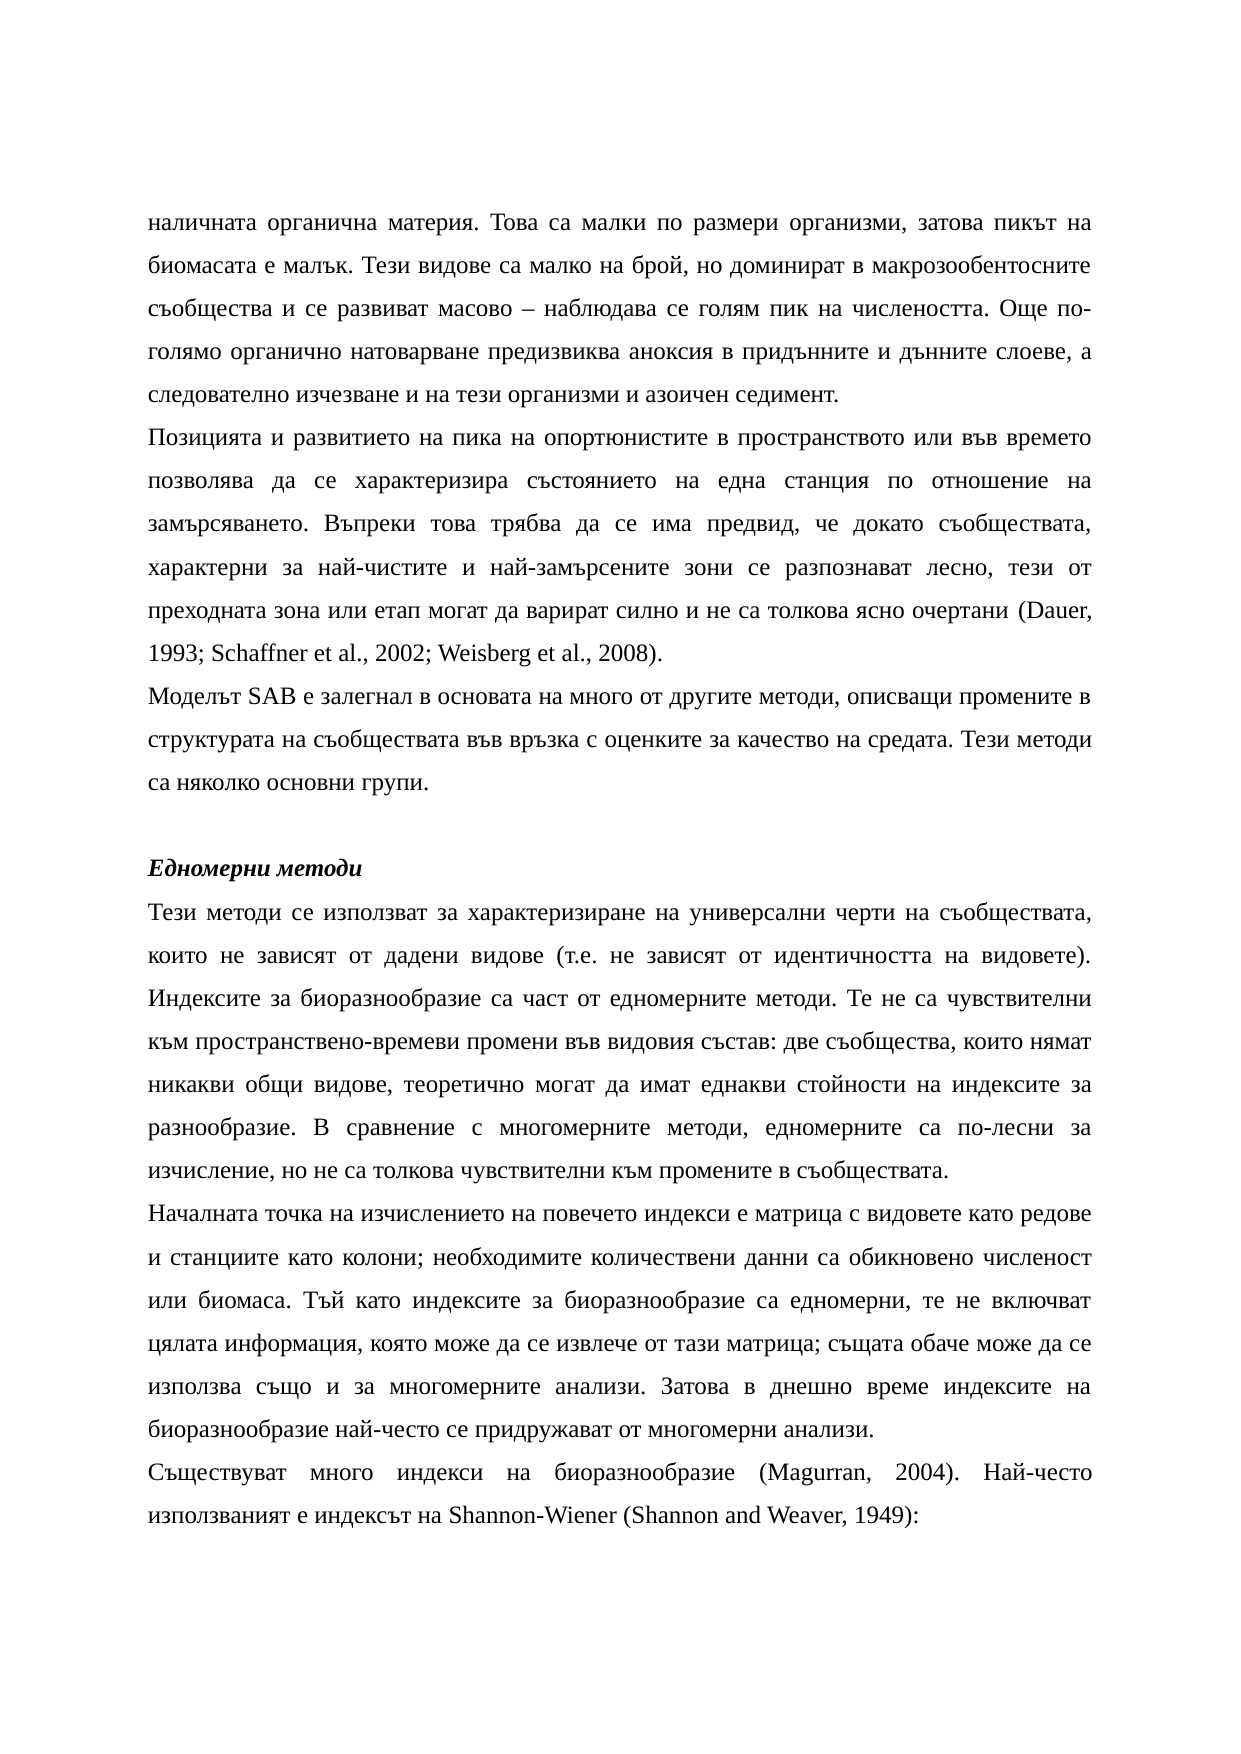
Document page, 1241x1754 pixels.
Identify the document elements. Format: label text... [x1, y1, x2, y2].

text Съществуват много индекси на биоразнообразие (Magurran, 2004). Най-често използваният е индексът на Shannon-Wiener (Shannon and Weaver, 1949): [148, 1457, 1093, 1529]
text Началната точка на изчислението на повечето индекси е матрица с видовете като редове и станциите като колони; необходимите количествени данни са обикновено численост или биомаса. Тъй като индексите за биоразнообразие са едномерни, те не включват цялата информация, която може да се извлече от тази матрица; същата обаче може да се използва също и за многомерните анализи. Затова в днешно време индексите на биоразнообразие най-често се придружават от многомерни анализи. [148, 1198, 1093, 1443]
text Тези методи се използват за характеризиране на универсални черти на съобществата, които не зависят от дадени видове (т.е. не зависят от идентичността на видовете). Индексите за биоразнообразие са част от едномерните методи. Те не са чувствителни към пространствено-времеви промени във видовия състав: две съобщества, които нямат никакви общи видове, теоретично могат да имат еднакви стойности на индексите за разнообразие. В сравнение с многомерните методи, едномерните са по-лесни за изчисление, но не са толкова чувствителни към промените в съобществата. [148, 897, 1093, 1184]
text наличната органична материя. Това са малки по размери организми, затова пикът на биомасата е малък. Тези видове са малко на брой, но доминират в макрозообентосните съобщества и се развиват масово – наблюдава се голям пик на числеността. Още по-голямо органично натоварване предизвиква аноксия в придънните и дънните слоеве, а следователно изчезване и на тези организми и азоичен седимент. [148, 207, 1093, 408]
text Едномерни методи [148, 853, 1093, 882]
text Моделът SAB е залегнал в основата на много от другите методи, описващи промените в структурата на съобществата във връзка с оценките за качество на средата. Тези методи са няколко основни групи. [148, 681, 1093, 796]
text Позицията и развитието на пика на опортюнистите в пространството или във времето позволява да се характеризира състоянието на една станция по отношение на замърсяването. Въпреки това трябва да се има предвид, че докато съобществата, характерни за най-чистите и най-замърсените зони се разпознават лесно, тези от преходната зона или етап могат да варират силно и не са толкова ясно очертани (Dauer, 1993; Schaffner et al., 2002; Weisberg et al., 2008). [148, 422, 1093, 667]
